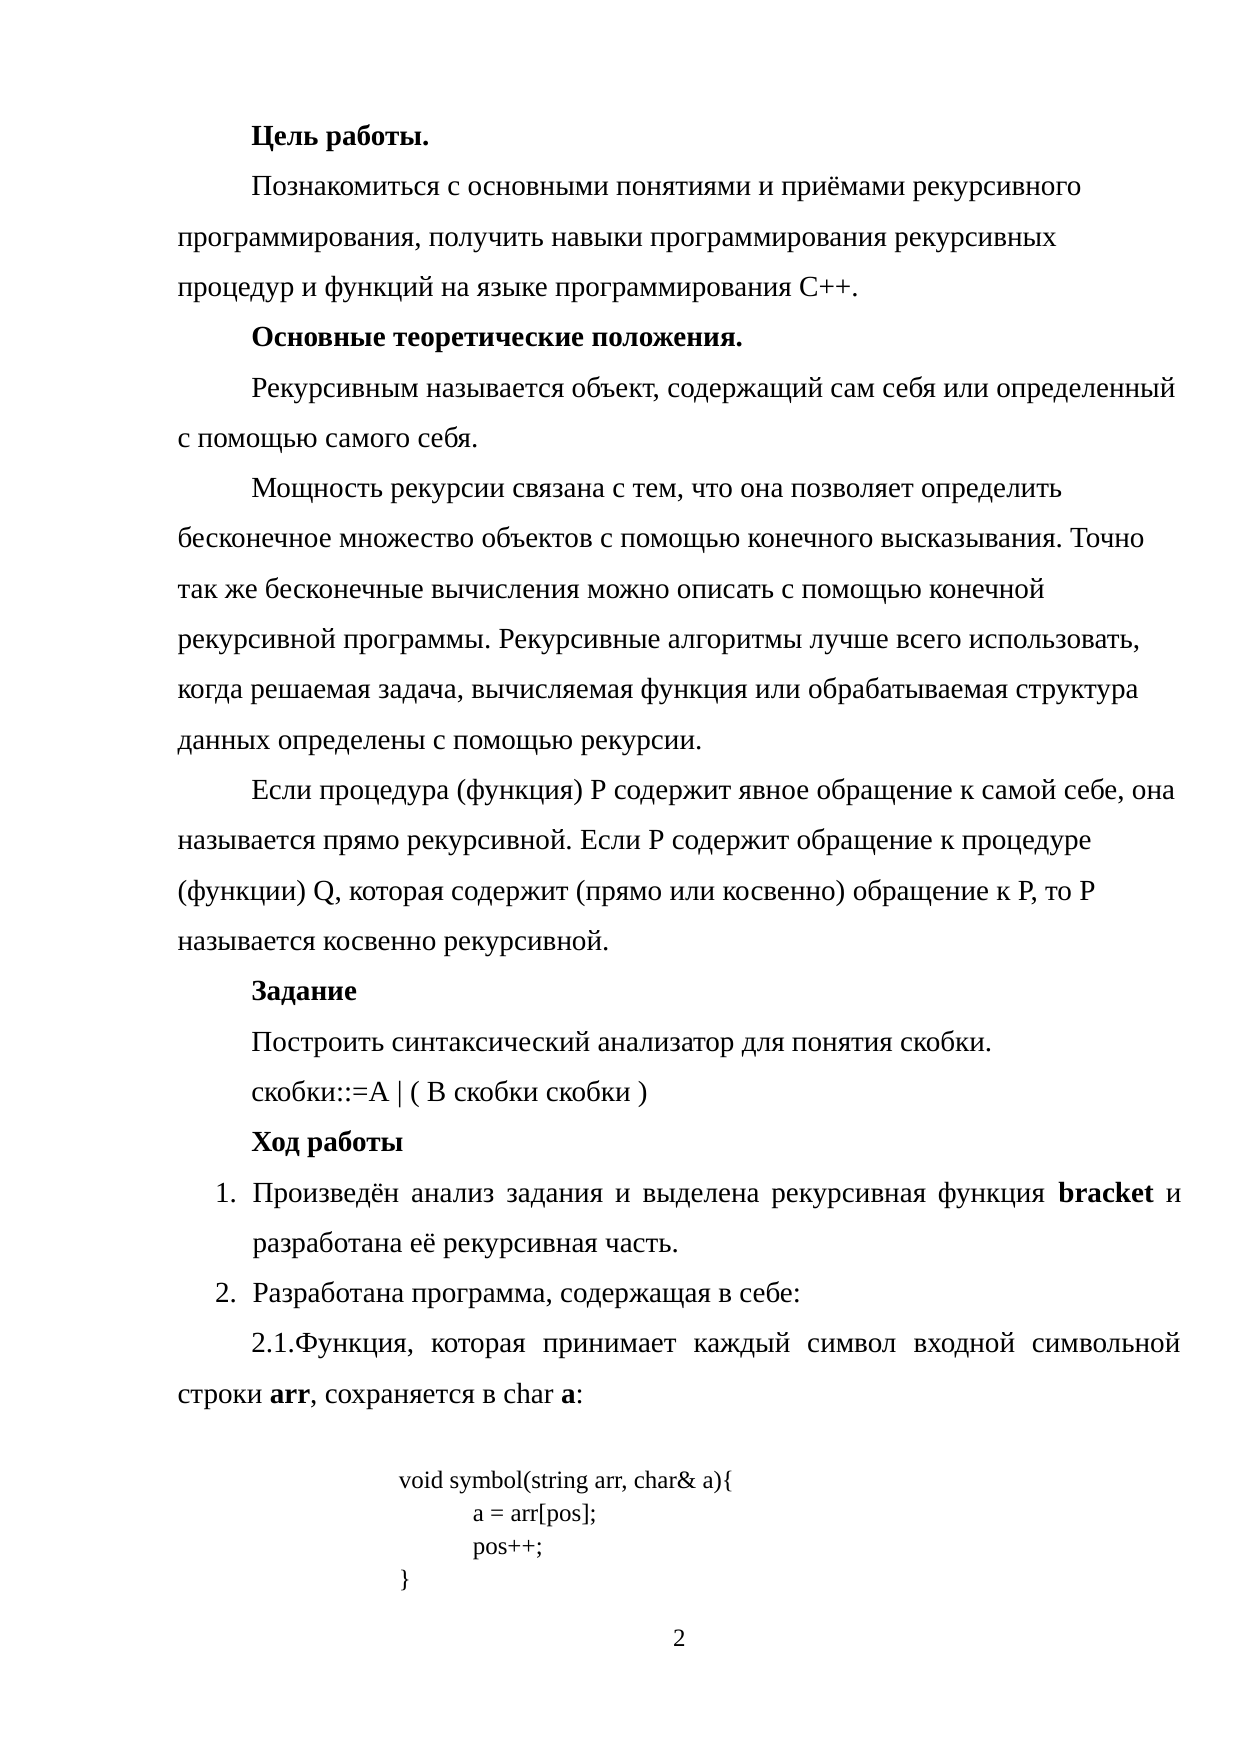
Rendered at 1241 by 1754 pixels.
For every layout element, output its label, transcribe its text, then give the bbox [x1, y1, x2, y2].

text } [177, 1564, 1181, 1593]
text Мощность рекурсии связана с тем, что она позволяет определить бесконечное множество объектов с помощью конечного высказывания. Точно так же бесконечные вычисления можно описать с помощью конечной рекурсивной программы. Рекурсивные алгоритмы лучше всего использовать, когда решаемая задача, вычисляемая функция или обрабатываемая структура данных определены с помощью рекурсии. [177, 470, 1181, 755]
text Задание [177, 973, 1181, 1007]
text pos++; [177, 1531, 1181, 1559]
text Ход работы [177, 1124, 1181, 1158]
text Если процедура (функция) Р содержит явное обращение к самой себе, она называется прямо рекурсивной. Если Р содержит обращение к процедуре (функции) Q, которая содержит (прямо или косвенно) обращение к Р, то Р называется косвенно рекурсивной. [177, 772, 1181, 957]
text Построить синтаксический анализатор для понятия скобки. [177, 1024, 1181, 1057]
text 2.1.Функция, которая принимает каждый символ входной символьной строки arr, сохраняется в char a: [177, 1326, 1181, 1409]
text Рекурсивным называется объект, содержащий сам себя или определенный с помощью самого себя. [177, 370, 1181, 453]
text void symbol(string arr, char& a){ [177, 1465, 1181, 1493]
list Произведён анализ задания и выделена рекурсивная функция bracket и разработана её рекурсивная часть. [215, 1175, 1181, 1258]
text скобки::=А | ( B скобки скобки ) [177, 1074, 1181, 1108]
text a = arr[pos]; [177, 1498, 1181, 1527]
text Основные теоретические положения. [177, 319, 1181, 353]
list Разработана программа, содержащая в себе: [215, 1275, 1181, 1309]
text Цель работы. [177, 118, 1181, 152]
text Познакомиться с основными понятиями и приёмами рекурсивного программирования, получить навыки программирования рекурсивных процедур и функций на языке программирования С++. [177, 168, 1181, 303]
